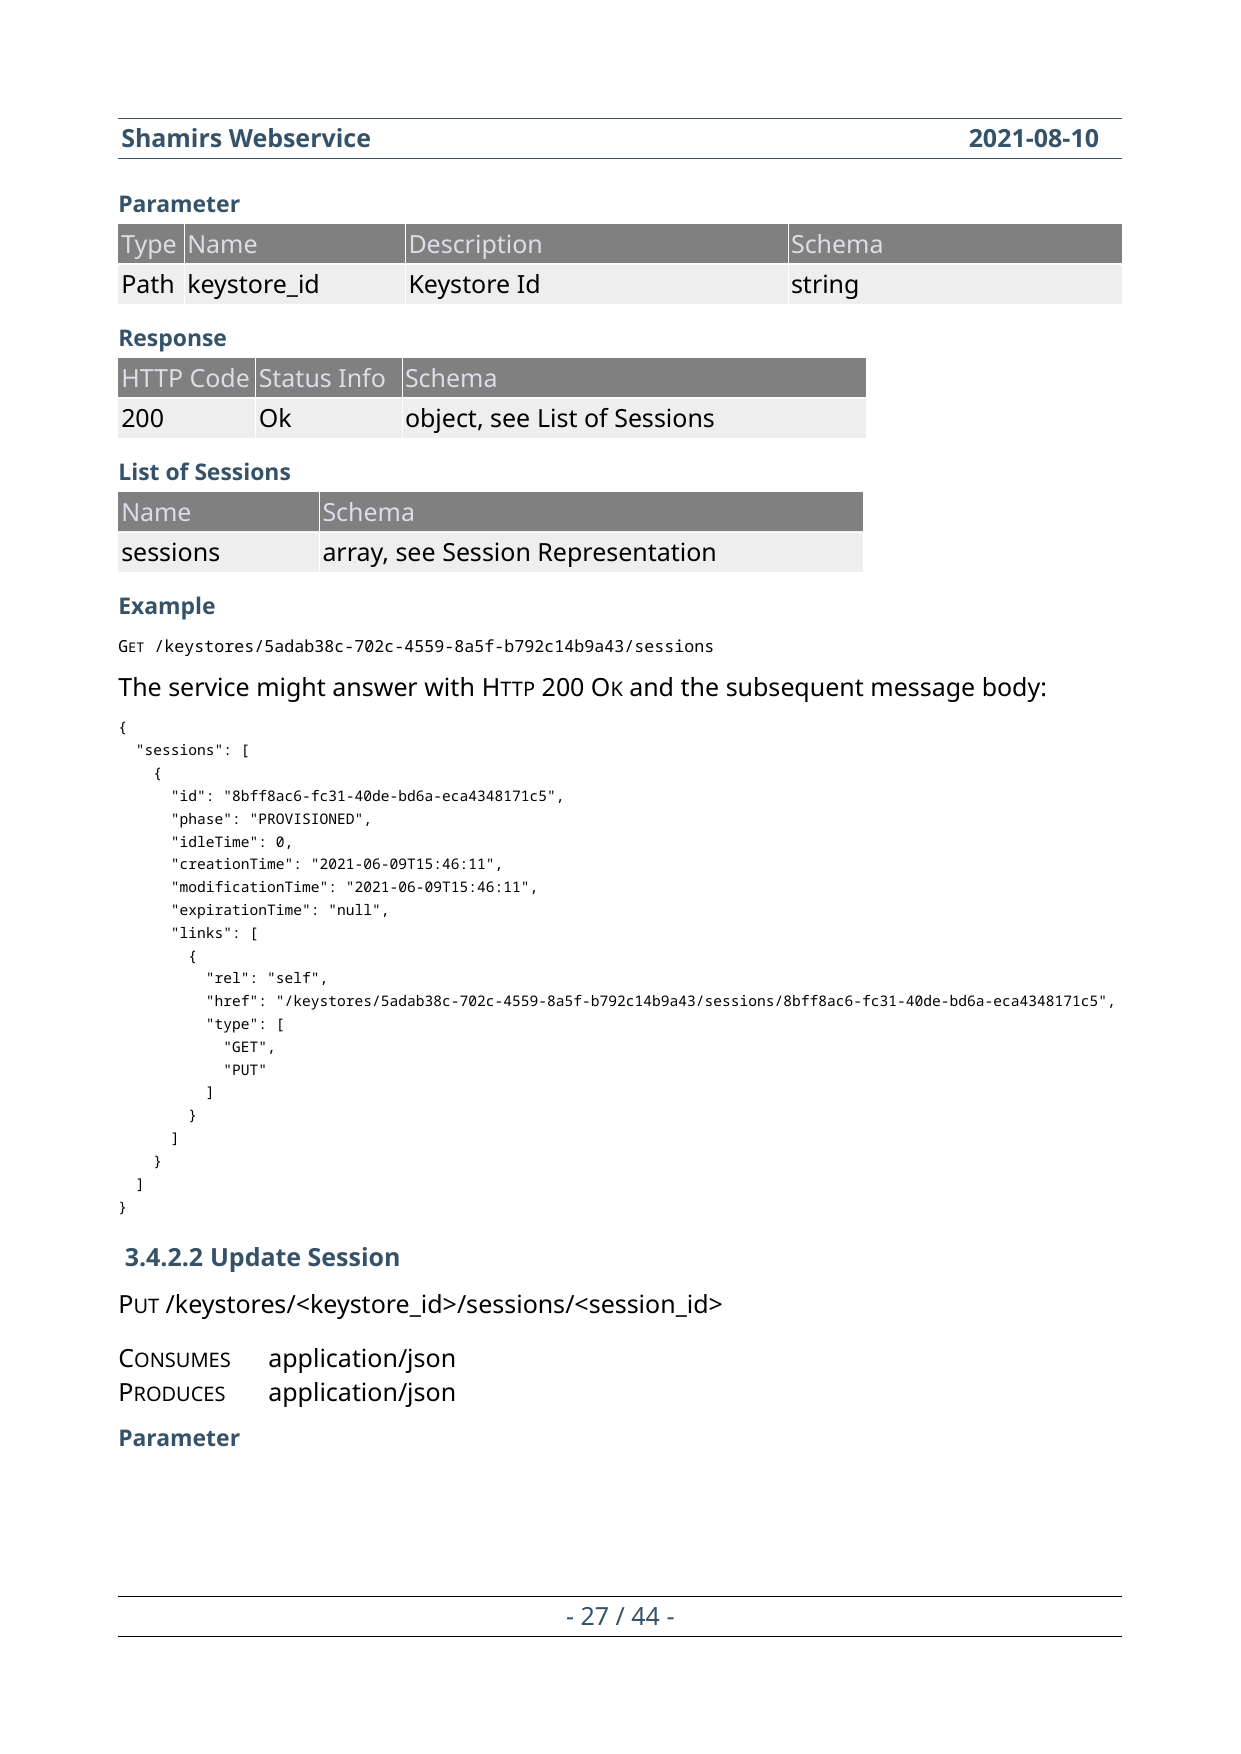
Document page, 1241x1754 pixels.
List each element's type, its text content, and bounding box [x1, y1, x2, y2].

text "expirationTime": "null", [118, 900, 1122, 920]
table_header Schema [789, 224, 1122, 263]
table_cell string [789, 265, 1122, 304]
table_cell 200 [118, 399, 255, 438]
table_cell keystore_id [185, 265, 405, 304]
text } [118, 1196, 1122, 1216]
text Response [118, 322, 1122, 353]
table_cell Keystore Id [406, 265, 788, 304]
text "id": "8bff8ac6-fc31-40de-bd6a-eca4348171c5", [118, 786, 1122, 806]
text { [118, 763, 1122, 783]
table_header Schema [320, 492, 863, 531]
text "GET", [118, 1037, 1122, 1057]
table_header Type [118, 224, 184, 263]
text } [118, 1105, 1122, 1125]
text "sessions": [ [118, 740, 1122, 760]
table_header Name [118, 492, 319, 531]
text List of Sessions [118, 456, 1122, 487]
text "phase": "PROVISIONED", [118, 808, 1122, 828]
text "PUT" [118, 1059, 1122, 1079]
text { [118, 717, 1122, 737]
table_header Description [406, 224, 788, 263]
table_header Status Info [256, 358, 402, 397]
text Parameter [118, 1422, 1122, 1454]
text "href": "/keystores/5adab38c-702c-4559-8a5f-b792c14b9a43/sessions/8bff8ac6-fc31-40de-bd6a-eca4348171c5", [118, 991, 1122, 1011]
text ] [118, 1128, 1122, 1148]
table_header Name [185, 224, 405, 263]
text ] [118, 1173, 1122, 1193]
text Put /keystores/<keystore_id>/sessions/<session_id> [118, 1287, 1122, 1321]
table_header Schema [403, 358, 866, 397]
text } [118, 1151, 1122, 1171]
text Parameter [118, 188, 1122, 219]
text The service might answer with Http 200 Ok and the subsequent message body: [118, 669, 1122, 703]
text Get /keystores/5adab38c-702c-4559-8a5f-b792c14b9a43/sessions [118, 634, 1122, 657]
text ] [118, 1082, 1122, 1102]
text Consumes application/json [118, 1340, 1122, 1374]
text "type": [ [118, 1014, 1122, 1034]
text "modificationTime": "2021-06-09T15:46:11", [118, 877, 1122, 897]
table_cell array, see Session Representation [320, 533, 863, 572]
text "rel": "self", [118, 968, 1122, 988]
text "links": [ [118, 923, 1122, 942]
table_cell Path [118, 265, 184, 304]
text "creationTime": "2021-06-09T15:46:11", [118, 854, 1122, 874]
table_cell sessions [118, 533, 319, 572]
text Produces application/json [118, 1374, 1122, 1408]
table_cell Ok [256, 399, 402, 438]
subtitle Update Session [118, 1240, 1122, 1274]
table_header HTTP Code [118, 358, 255, 397]
text Example [118, 589, 1122, 621]
text { [118, 945, 1122, 965]
table_cell object, see List of Sessions [403, 399, 866, 438]
text "idleTime": 0, [118, 831, 1122, 851]
